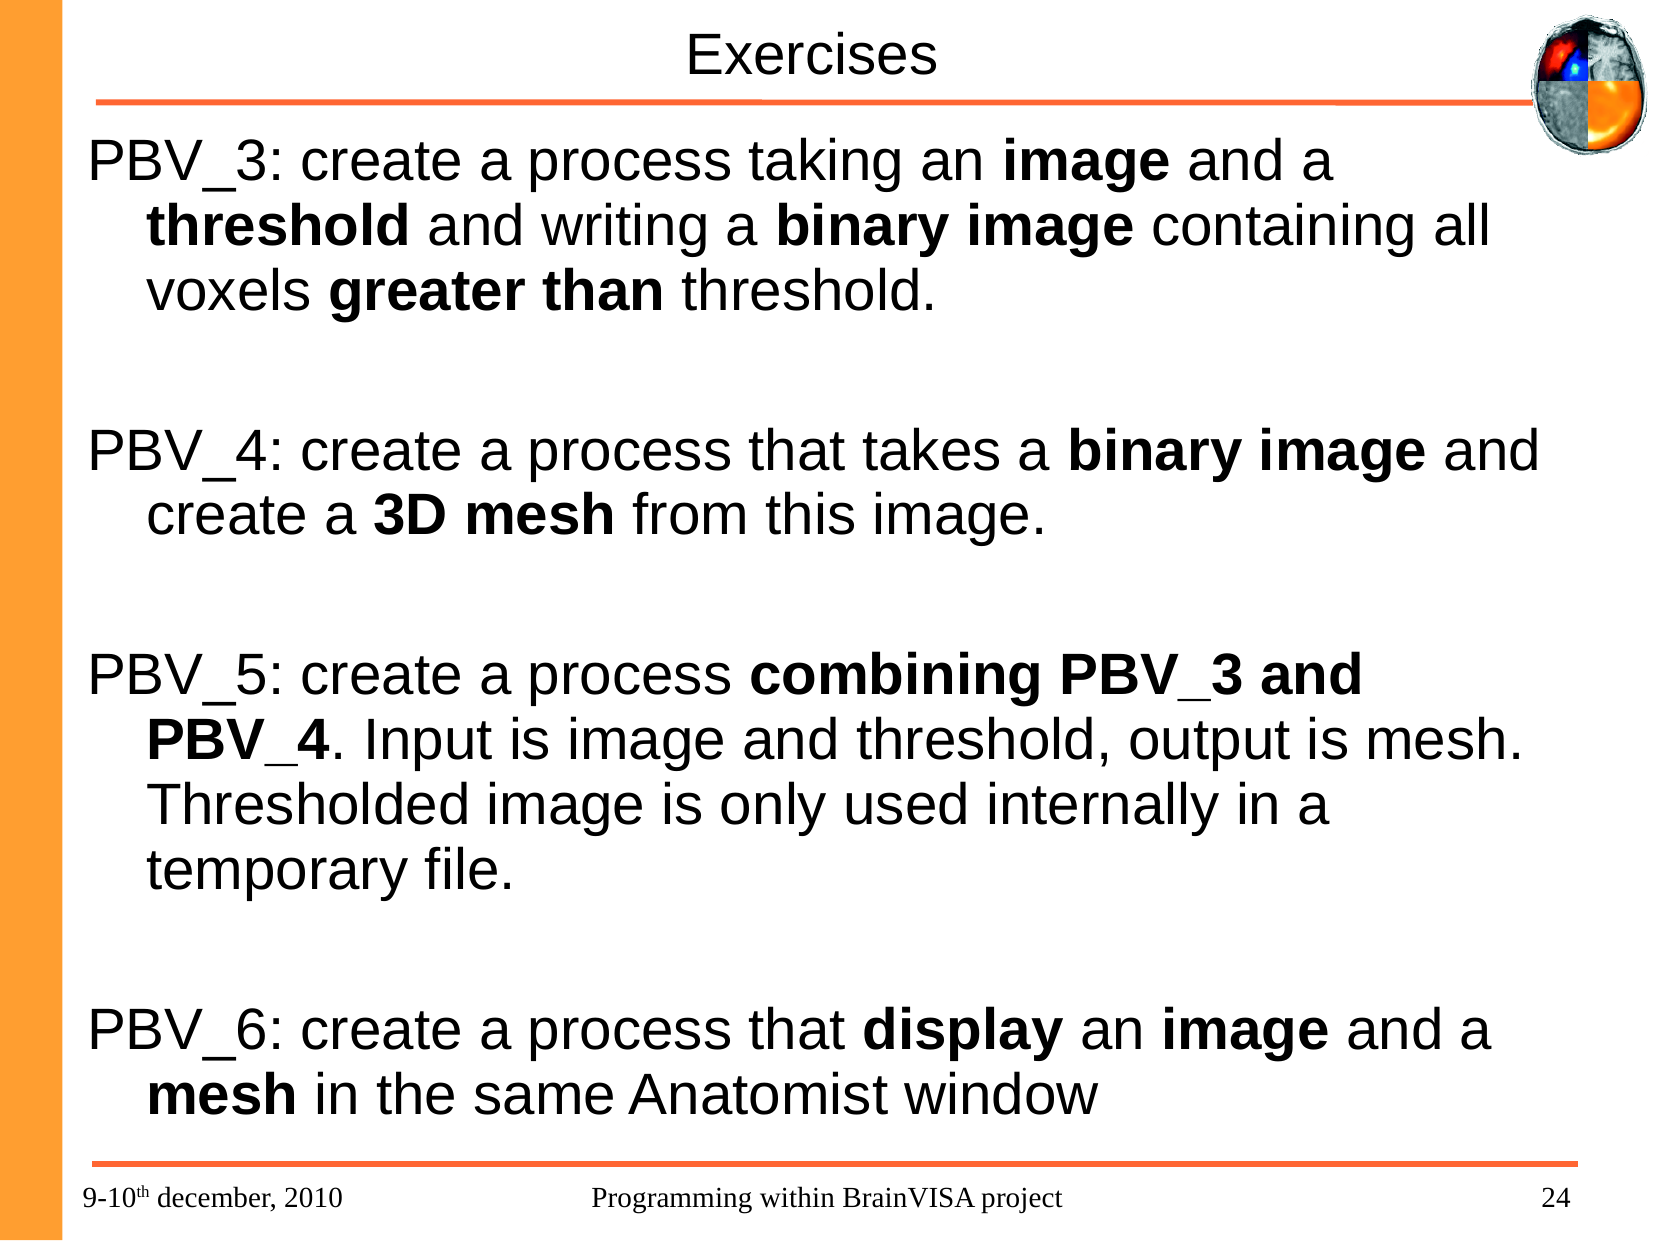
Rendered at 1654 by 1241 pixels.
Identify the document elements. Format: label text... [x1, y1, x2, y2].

list PBV_3: create a process taking an image and a threshold and writing a binary image containing all voxels greater than threshold. PBV_4: create a process that takes a binary image and create a 3D mesh from this image. PBV_5: create a process combining PBV_3 and PBV_4. Input is image and threshold, output is mesh. Thresholded image is only used internally in a temporary file. PBV_6: create a process that display an image and a mesh in the same Anatomist window [86, 127, 1576, 1143]
picture [1530, 14, 1649, 157]
title Exercises [88, 19, 1536, 89]
